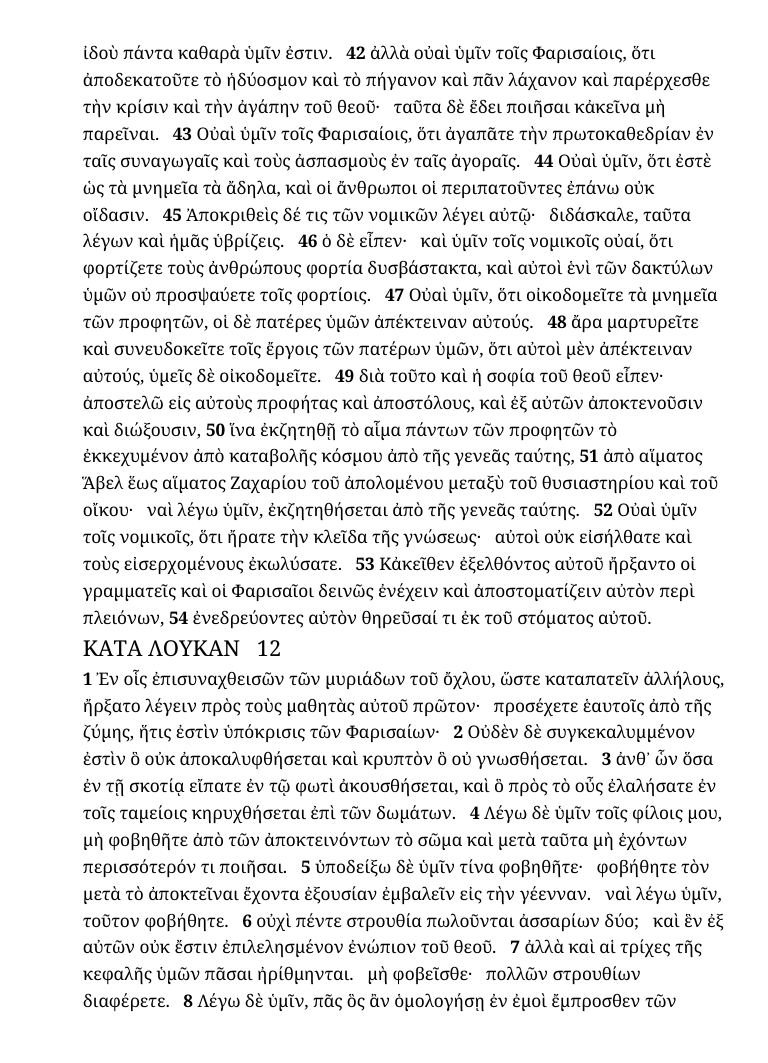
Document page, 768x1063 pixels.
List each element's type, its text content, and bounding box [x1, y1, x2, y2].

text 1 Ἐν οἷς ἐπισυναχθεισῶν τῶν μυριάδων τοῦ ὄχλου, ὥστε καταπατεῖν ἀλλήλους, ἤρξατο λέγειν πρὸς τοὺς μαθητὰς αὐτοῦ πρῶτον· προσέχετε ἑαυτοῖς ἀπὸ τῆς ζύμης, ἥτις ἐστὶν ὑπόκρισις τῶν Φαρισαίων· 2 Οὐδὲν δὲ συγκεκαλυμμένον ἐστὶν ὃ οὐκ ἀποκαλυφθήσεται καὶ κρυπτὸν ὃ οὐ γνωσθήσεται. 3 ἀνθ᾽ ὧν ὅσα ἐν τῇ σκοτίᾳ εἴπατε ἐν τῷ φωτὶ ἀκουσθήσεται, καὶ ὃ πρὸς τὸ οὖς ἐλαλήσατε ἐν τοῖς ταμείοις κηρυχθήσεται ἐπὶ τῶν δωμάτων. 4 Λέγω δὲ ὑμῖν τοῖς φίλοις μου, μὴ φοβηθῆτε ἀπὸ τῶν ἀποκτεινόντων τὸ σῶμα καὶ μετὰ ταῦτα μὴ ἐχόντων περισσότερόν τι ποιῆσαι. 5 ὑποδείξω δὲ ὑμῖν τίνα φοβηθῆτε· φοβήθητε τὸν μετὰ τὸ ἀποκτεῖναι ἔχοντα ἐξουσίαν ἐμβαλεῖν εἰς τὴν γέενναν. ναὶ λέγω ὑμῖν, τοῦτον φοβήθητε. 6 οὐχὶ πέντε στρουθία πωλοῦνται ἀσσαρίων δύο; καὶ ἓν ἐξ αὐτῶν οὐκ ἔστιν ἐπιλελησμένον ἐνώπιον τοῦ θεοῦ. 7 ἀλλὰ καὶ αἱ τρίχες τῆς κεφαλῆς ὑμῶν πᾶσαι ἠρίθμηνται. μὴ φοβεῖσθε· πολλῶν στρουθίων διαφέρετε. 8 Λέγω δὲ ὑμῖν, πᾶς ὃς ἂν ὁμολογήσῃ ἐν ἐμοὶ ἔμπροσθεν τῶν [83, 667, 726, 1013]
text ΚΑΤΑ ΛΟΥΚΑΝ 12 [83, 633, 726, 662]
text ἰδοὺ πάντα καθαρὰ ὑμῖν ἐστιν. 42 ἀλλὰ οὐαὶ ὑμῖν τοῖς Φαρισαίοις, ὅτι ἀποδεκατοῦτε τὸ ἡδύοσμον καὶ τὸ πήγανον καὶ πᾶν λάχανον καὶ παρέρχεσθε τὴν κρίσιν καὶ τὴν ἀγάπην τοῦ θεοῦ· ταῦτα δὲ ἔδει ποιῆσαι κἀκεῖνα μὴ παρεῖναι. 43 Οὐαὶ ὑμῖν τοῖς Φαρισαίοις, ὅτι ἀγαπᾶτε τὴν πρωτοκαθεδρίαν ἐν ταῖς συναγωγαῖς καὶ τοὺς ἀσπασμοὺς ἐν ταῖς ἀγοραῖς. 44 Οὐαὶ ὑμῖν, ὅτι ἐστὲ ὡς τὰ μνημεῖα τὰ ἄδηλα, καὶ οἱ ἄνθρωποι οἱ περιπατοῦντες ἐπάνω οὐκ οἴδασιν. 45 Ἀποκριθεὶς δέ τις τῶν νομικῶν λέγει αὐτῷ· διδάσκαλε, ταῦτα λέγων καὶ ἡμᾶς ὑβρίζεις. 46 ὁ δὲ εἶπεν· καὶ ὑμῖν τοῖς νομικοῖς οὐαί, ὅτι φορτίζετε τοὺς ἀνθρώπους φορτία δυσβάστακτα, καὶ αὐτοὶ ἑνὶ τῶν δακτύλων ὑμῶν οὐ προσψαύετε τοῖς φορτίοις. 47 Οὐαὶ ὑμῖν, ὅτι οἰκοδομεῖτε τὰ μνημεῖα τῶν προφητῶν, οἱ δὲ πατέρες ὑμῶν ἀπέκτειναν αὐτούς. 48 ἄρα μαρτυρεῖτε καὶ συνευδοκεῖτε τοῖς ἔργοις τῶν πατέρων ὑμῶν, ὅτι αὐτοὶ μὲν ἀπέκτειναν αὐτούς, ὑμεῖς δὲ οἰκοδομεῖτε. 49 διὰ τοῦτο καὶ ἡ σοφία τοῦ θεοῦ εἶπεν· ἀποστελῶ εἰς αὐτοὺς προφήτας καὶ ἀποστόλους, καὶ ἐξ αὐτῶν ἀποκτενοῦσιν καὶ διώξουσιν, 50 ἵνα ἐκζητηθῇ τὸ αἷμα πάντων τῶν προφητῶν τὸ ἐκκεχυμένον ἀπὸ καταβολῆς κόσμου ἀπὸ τῆς γενεᾶς ταύτης, 51 ἀπὸ αἵματος Ἅβελ ἕως αἵματος Ζαχαρίου τοῦ ἀπολομένου μεταξὺ τοῦ θυσιαστηρίου καὶ τοῦ οἴκου· ναὶ λέγω ὑμῖν, ἐκζητηθήσεται ἀπὸ τῆς γενεᾶς ταύτης. 52 Οὐαὶ ὑμῖν τοῖς νομικοῖς, ὅτι ἤρατε τὴν κλεῖδα τῆς γνώσεως· αὐτοὶ οὐκ εἰσήλθατε καὶ τοὺς εἰσερχομένους ἐκωλύσατε. 53 Κἀκεῖθεν ἐξελθόντος αὐτοῦ ἤρξαντο οἱ γραμματεῖς καὶ οἱ Φαρισαῖοι δεινῶς ἐνέχειν καὶ ἀποστοματίζειν αὐτὸν περὶ πλειόνων, 54 ἐνεδρεύοντες αὐτὸν θηρεῦσαί τι ἐκ τοῦ στόματος αὐτοῦ. [83, 41, 726, 629]
